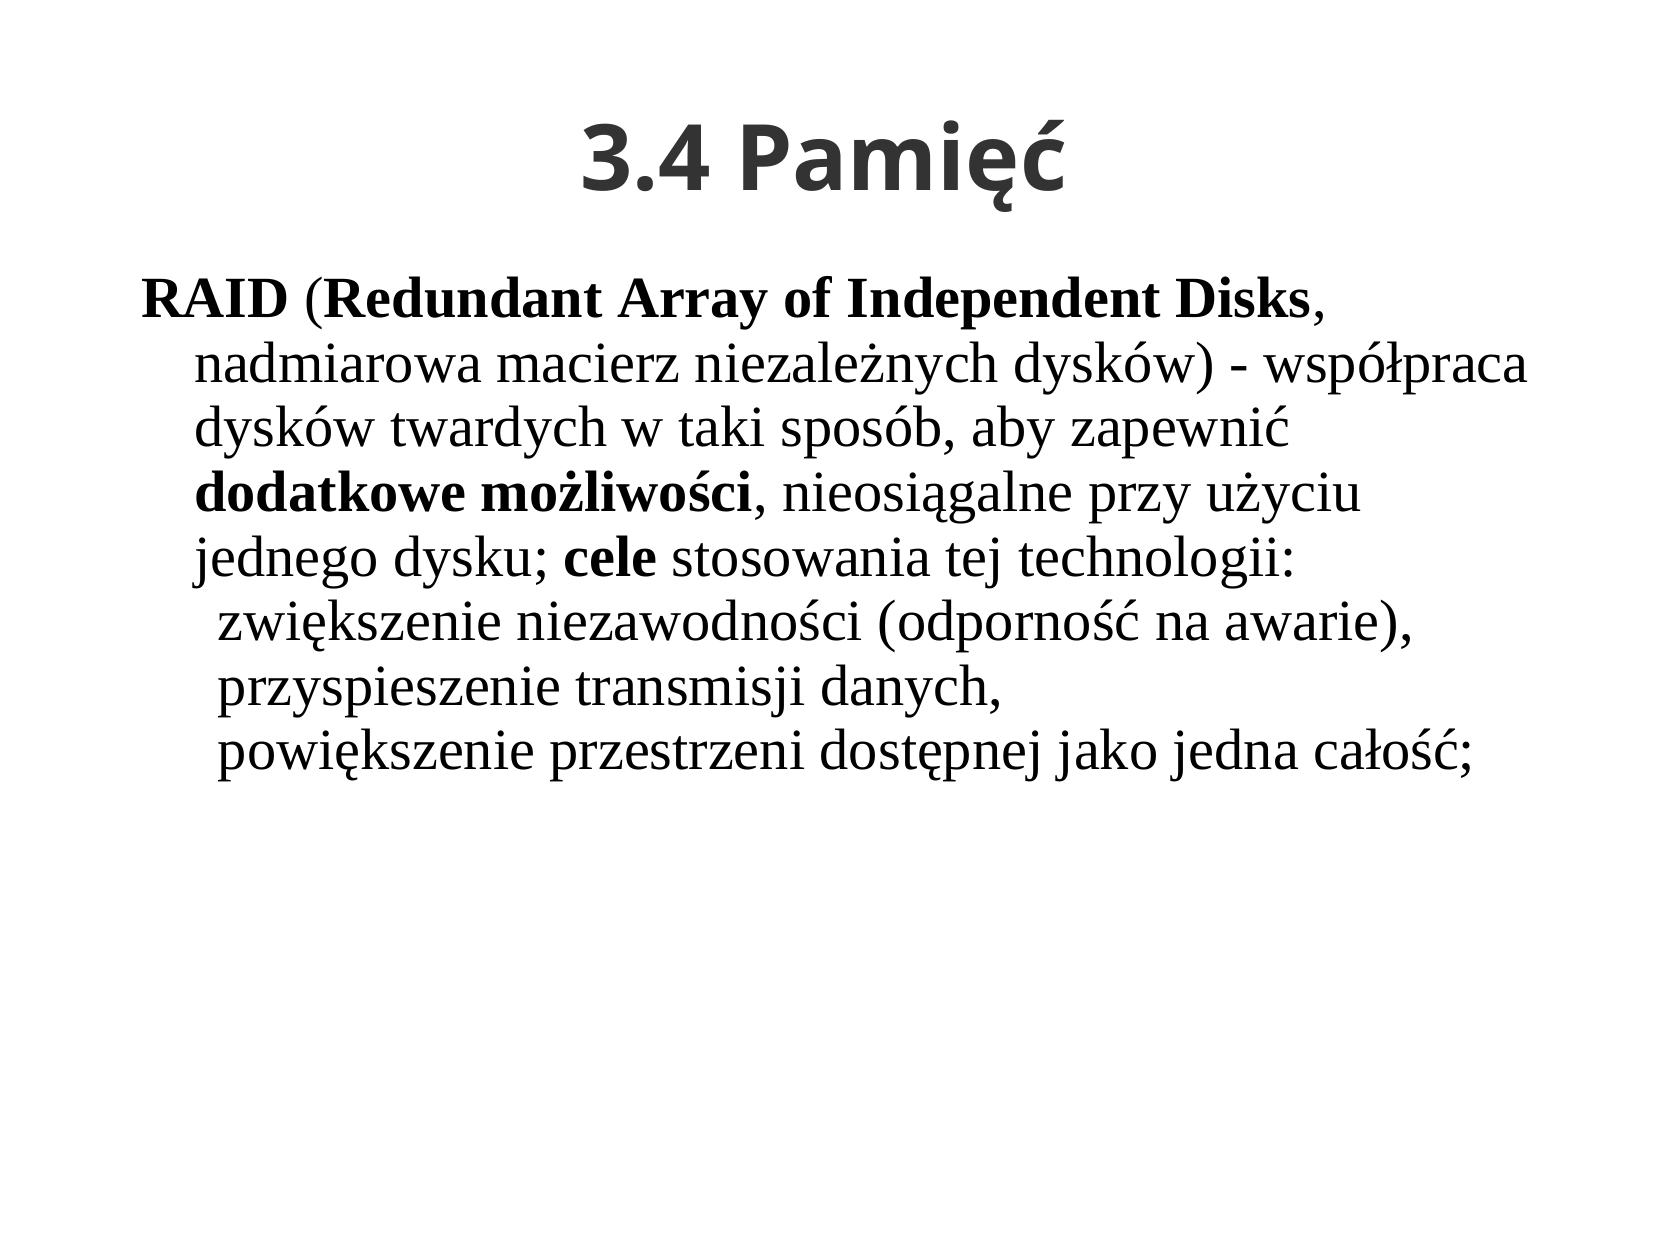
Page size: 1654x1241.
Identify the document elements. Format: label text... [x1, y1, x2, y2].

title 3.4 Pamięć [118, 59, 1531, 252]
list RAID (Redundant Array of Independent Disks, nadmiarowa macierz niezależnych dysków) - współpraca dysków twardych w taki sposób, aby zapewnić dodatkowe możliwości, nieosiągalne przy użyciu jednego dysku; cele stosowania tej technologii: zwiększenie niezawodności (odporność na awarie), przyspieszenie transmisji danych, powiększenie przestrzeni dostępnej jako jedna całość; [123, 265, 1536, 1033]
